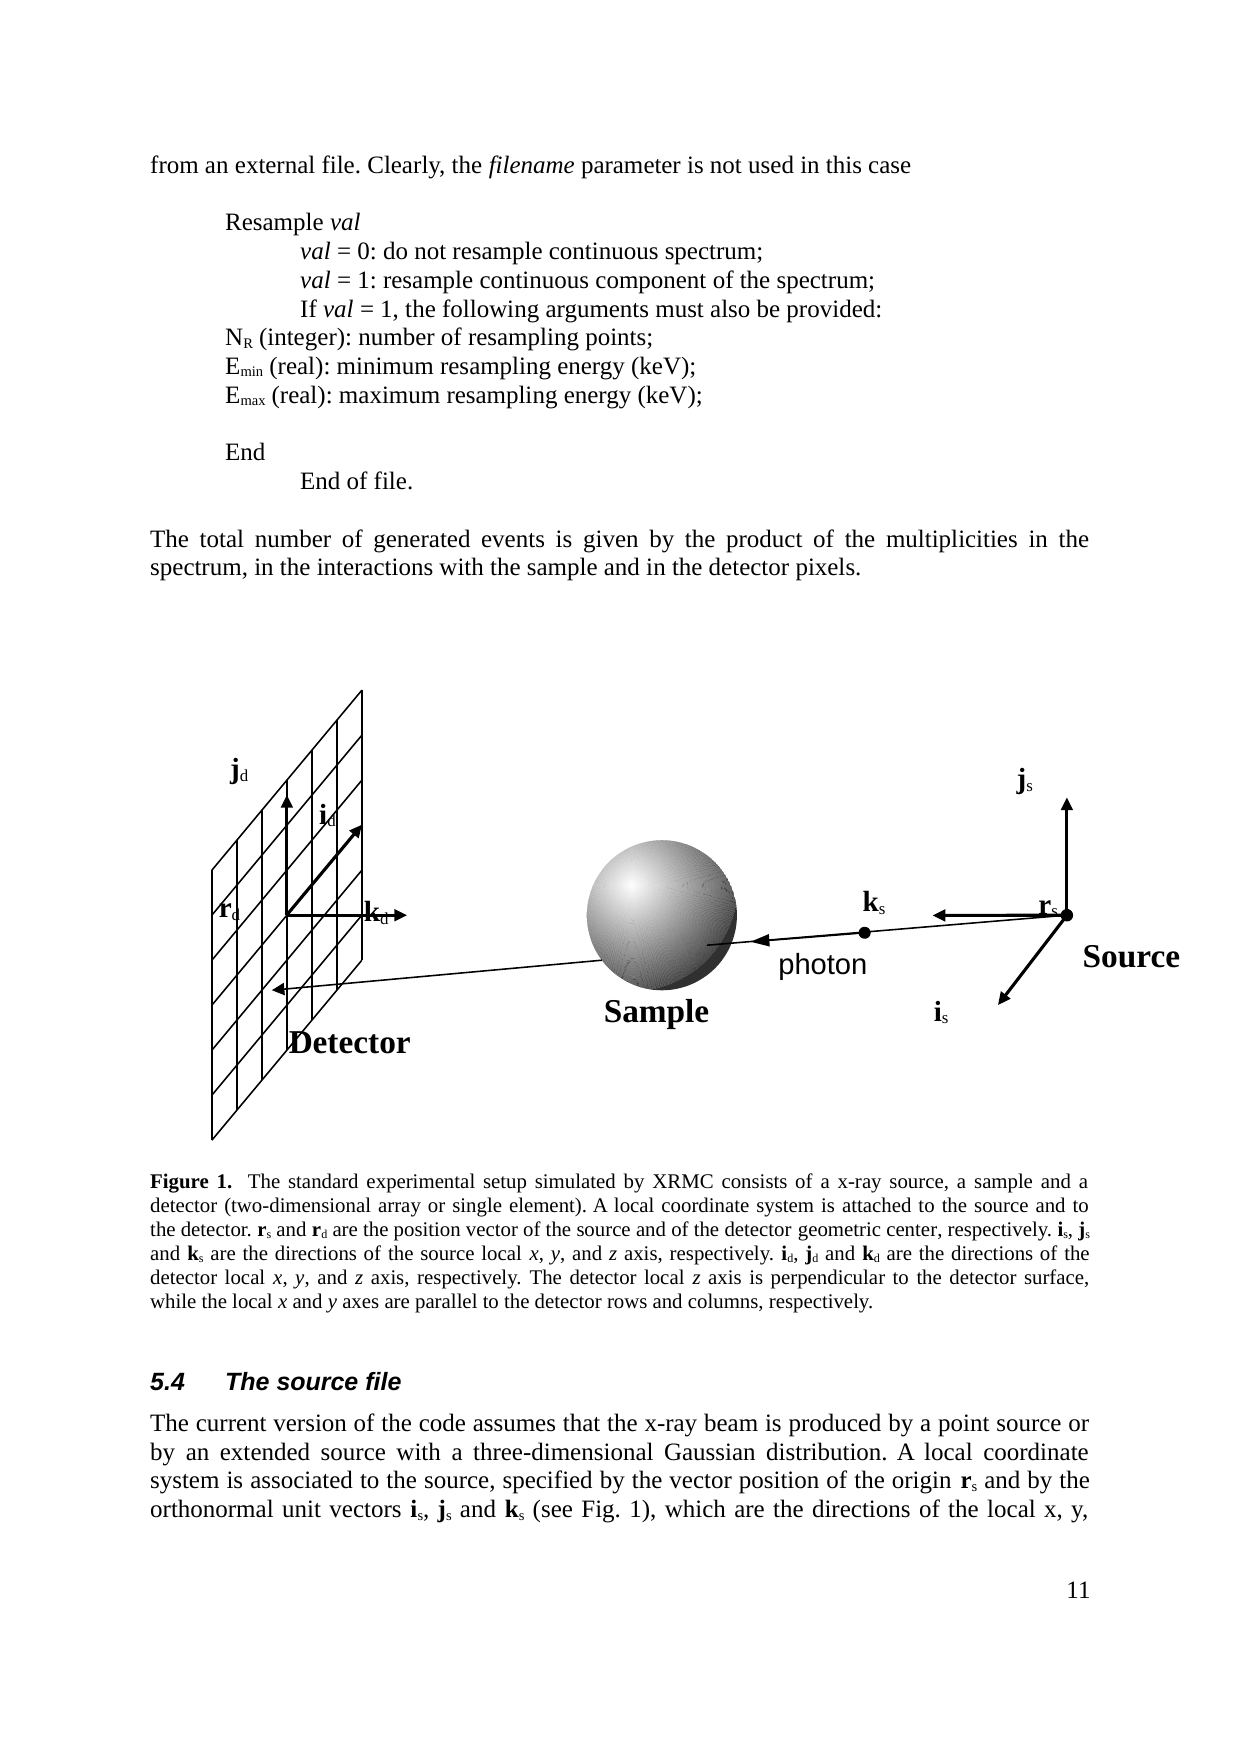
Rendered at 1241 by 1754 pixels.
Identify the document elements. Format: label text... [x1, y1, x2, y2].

text ks [862, 884, 946, 918]
text [1066, 887, 1110, 921]
text If val = 1, the following arguments must also be provided: [150, 294, 1090, 322]
text val = 0: do not resample continuous spectrum; [150, 236, 1090, 265]
text photon [778, 947, 941, 980]
text Detector [288, 1022, 435, 1060]
text Emin (real): minimum resampling energy (keV); [150, 351, 1090, 380]
text End [150, 437, 1090, 466]
text End of file. [150, 466, 1090, 495]
subtitle The source file [150, 1367, 1090, 1396]
text The current version of the code assumes that the x-ray beam is produced by a point source or by an extended source with a three-dimensional Gaussian distribution. A local coordinate system is associated to the source, specified by the vector position of the origin rs and by the orthonormal unit vectors is, js and ks (see Fig. 1), which are the directions of the local x, y, [150, 1408, 1090, 1523]
text rd [218, 890, 290, 924]
text jd [230, 751, 316, 785]
text Source [1082, 936, 1229, 974]
text Figure 1. The standard experimental setup simulated by XRMC consists of a x-ray source, a sample and a detector (two-dimensional array or single element). A local coordinate system is attached to the source and to the detector. rs and rd are the position vector of the source and of the detector geometric center, respectively. is, js and ks are the directions of the source local x, y, and z axis, respectively. id, jd and kd are the directions of the detector local x, y, and z axis, respectively. The detector local z axis is perpendicular to the detector surface, while the local x and y axes are parallel to the detector rows and columns, respectively. [150, 1169, 1090, 1313]
text Sample [603, 992, 750, 1030]
text rs [1038, 887, 1065, 913]
text The total number of generated events is given by the product of the multiplicities in the spectrum, in the interactions with the sample and in the detector pixels. [150, 524, 1090, 581]
text [1038, 917, 1062, 921]
text id [319, 797, 405, 830]
text js [1016, 761, 1103, 795]
text is [933, 994, 1020, 1027]
text NR (integer): number of resampling points; [150, 322, 1090, 351]
text val = 1: resample continuous component of the spectrum; [150, 265, 1090, 294]
text Resample val [150, 207, 1090, 236]
text Emax (real): maximum resampling energy (keV); [150, 380, 1090, 409]
text from an external file. Clearly, the filename parameter is not used in this case [150, 150, 1090, 179]
text kd [363, 894, 447, 928]
